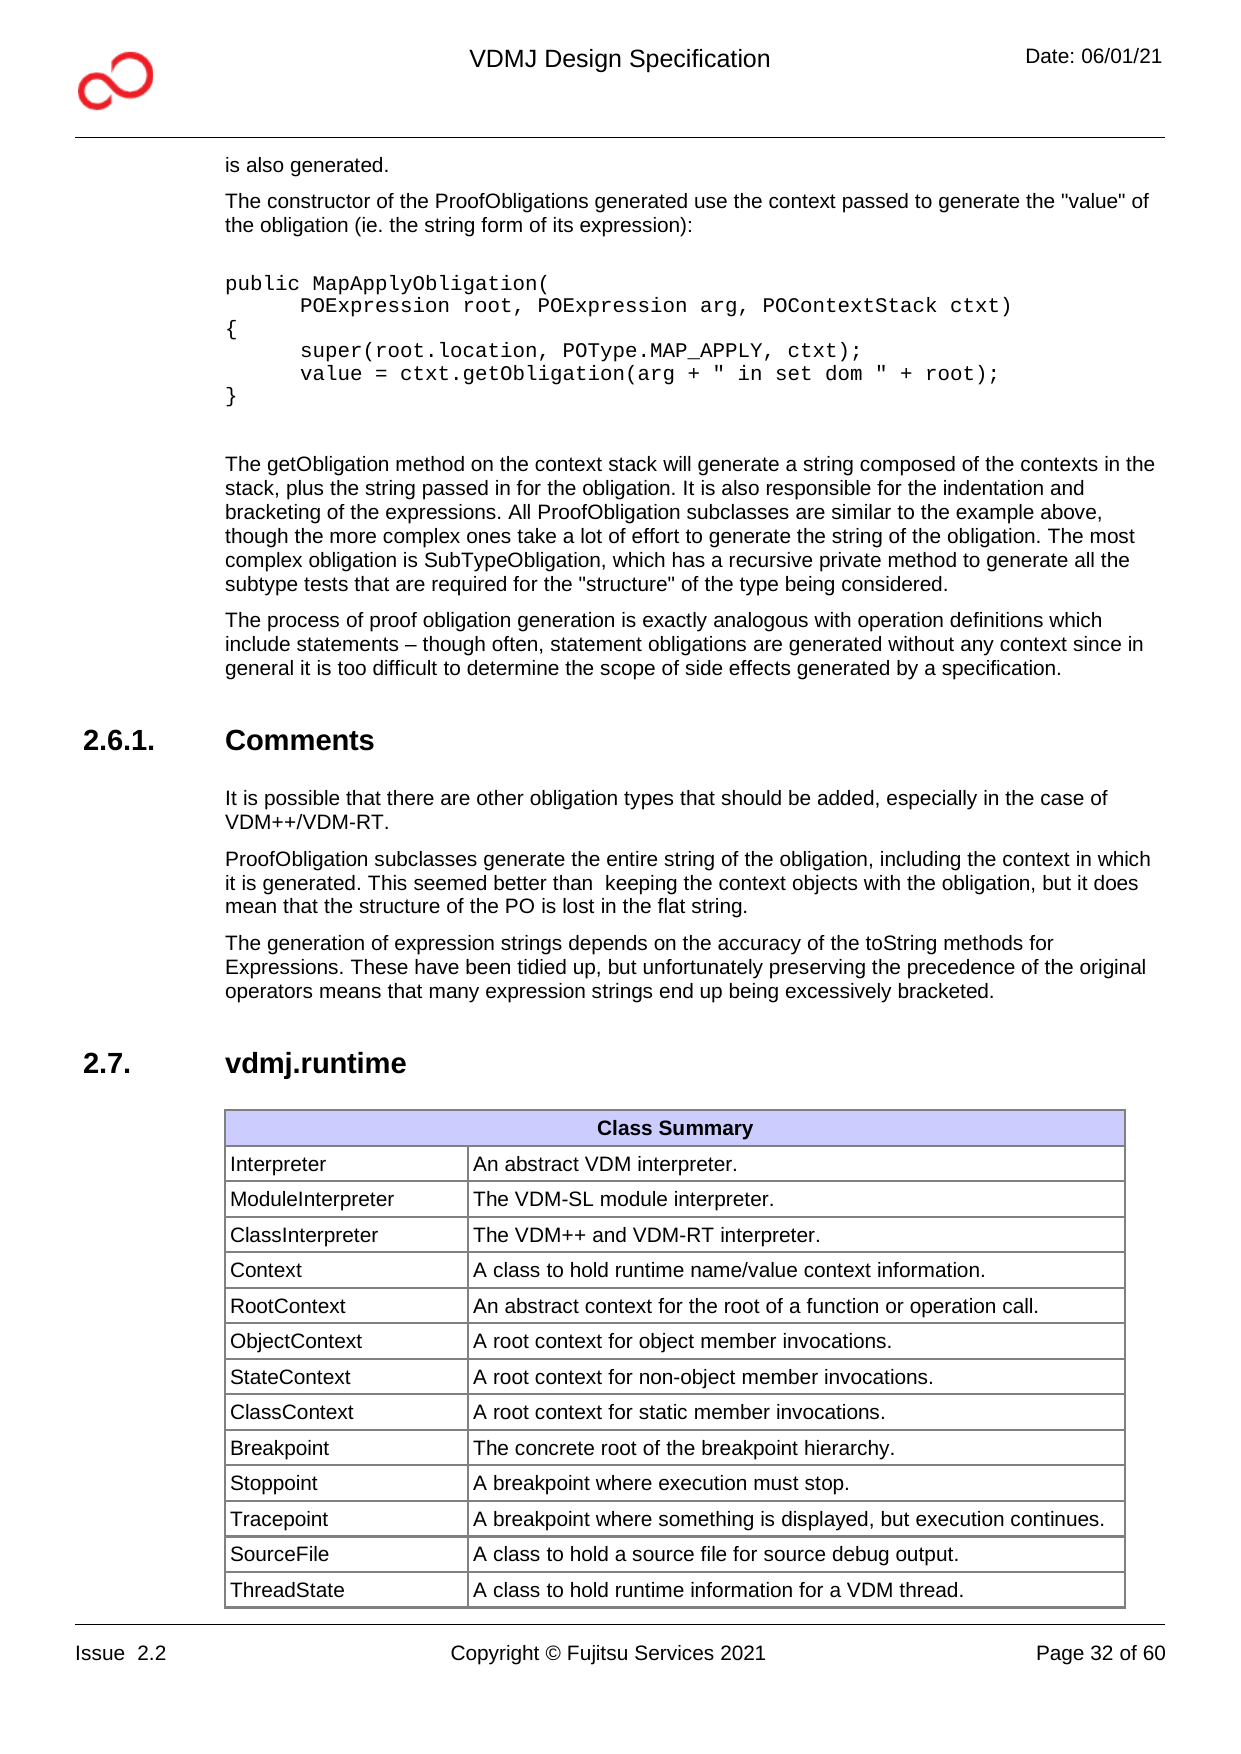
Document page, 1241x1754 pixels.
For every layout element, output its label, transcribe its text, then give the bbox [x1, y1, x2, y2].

table_cell SourceFile [226, 1538, 467, 1571]
table_cell A root context for non-object member invocations. [469, 1360, 1124, 1393]
text ProofObligation subclasses generate the entire string of the obligation, including the context in which it is generated. This seemed better than keeping the context objects with the obligation, but it does mean that the structure of the PO is lost in the flat string. [225, 847, 1165, 919]
table_cell Breakpoint [226, 1431, 467, 1464]
text public MapApplyObligation( [225, 272, 1165, 295]
table_header Class Summary [226, 1111, 1124, 1145]
table_cell A breakpoint where execution must stop. [469, 1466, 1124, 1500]
text The generation of expression strings depends on the accuracy of the toString methods for Expressions. These have been tidied up, but unfortunately preserving the precedence of the original operators means that many expression strings end up being excessively bracketed. [225, 931, 1165, 1003]
text { [225, 317, 1165, 340]
table_cell A class to hold runtime name/value context information. [469, 1253, 1124, 1287]
text It is possible that there are other obligation types that should be added, especially in the case of VDM++/VDM-RT. [225, 786, 1165, 834]
table_cell ThreadState [226, 1573, 467, 1606]
table_cell An abstract VDM interpreter. [469, 1147, 1124, 1180]
table_cell An abstract context for the root of a function or operation call. [469, 1289, 1124, 1322]
picture [78, 44, 153, 120]
text POExpression root, POExpression arg, POContextStack ctxt) [225, 295, 1165, 317]
table_cell A root context for static member invocations. [469, 1395, 1124, 1429]
table_cell ModuleInterpreter [226, 1182, 467, 1216]
table_cell Tracepoint [226, 1502, 467, 1535]
table_cell Context [226, 1253, 467, 1287]
table_cell StateContext [226, 1360, 467, 1393]
table_cell The concrete root of the breakpoint hierarchy. [469, 1431, 1124, 1464]
table_cell A class to hold a source file for source debug output. [469, 1538, 1124, 1571]
text The process of proof obligation generation is exactly analogous with operation definitions which include statements – though often, statement obligations are generated without any context since in general it is too difficult to determine the scope of side effects generated by a specification. [225, 608, 1165, 680]
table_cell A breakpoint where something is displayed, but execution continues. [469, 1502, 1124, 1535]
text is also generated. [225, 153, 1165, 177]
table_cell The VDM-SL module interpreter. [469, 1182, 1124, 1216]
table_cell Stoppoint [226, 1466, 467, 1500]
text value = ctxt.getObligation(arg + " in set dom " + root); [225, 362, 1165, 385]
subtitle Comments [75, 723, 1165, 756]
subtitle vdmj.runtime [75, 1046, 1165, 1079]
table_cell Interpreter [226, 1147, 467, 1180]
table_cell A class to hold runtime information for a VDM thread. [469, 1573, 1124, 1606]
table_cell ClassInterpreter [226, 1218, 467, 1251]
table_cell The VDM++ and VDM-RT interpreter. [469, 1218, 1124, 1251]
text The constructor of the ProofObligations generated use the context passed to generate the "value" of the obligation (ie. the string form of its expression): [225, 189, 1165, 237]
text super(root.location, POType.MAP_APPLY, ctxt); [225, 340, 1165, 362]
table_cell ObjectContext [226, 1324, 467, 1358]
table_cell RootContext [226, 1289, 467, 1322]
table_cell ClassContext [226, 1395, 467, 1429]
table_cell A root context for object member invocations. [469, 1324, 1124, 1358]
text The getObligation method on the context stack will generate a string composed of the contexts in the stack, plus the string passed in for the obligation. It is also responsible for the indentation and bracketing of the expressions. All ProofObligation subclasses are similar to the example above, though the more complex ones take a lot of effort to generate the string of the obligation. The most complex obligation is SubTypeObligation, which has a recursive private method to generate all the subtype tests that are required for the "structure" of the type being considered. [225, 452, 1165, 596]
text } [225, 385, 1165, 407]
